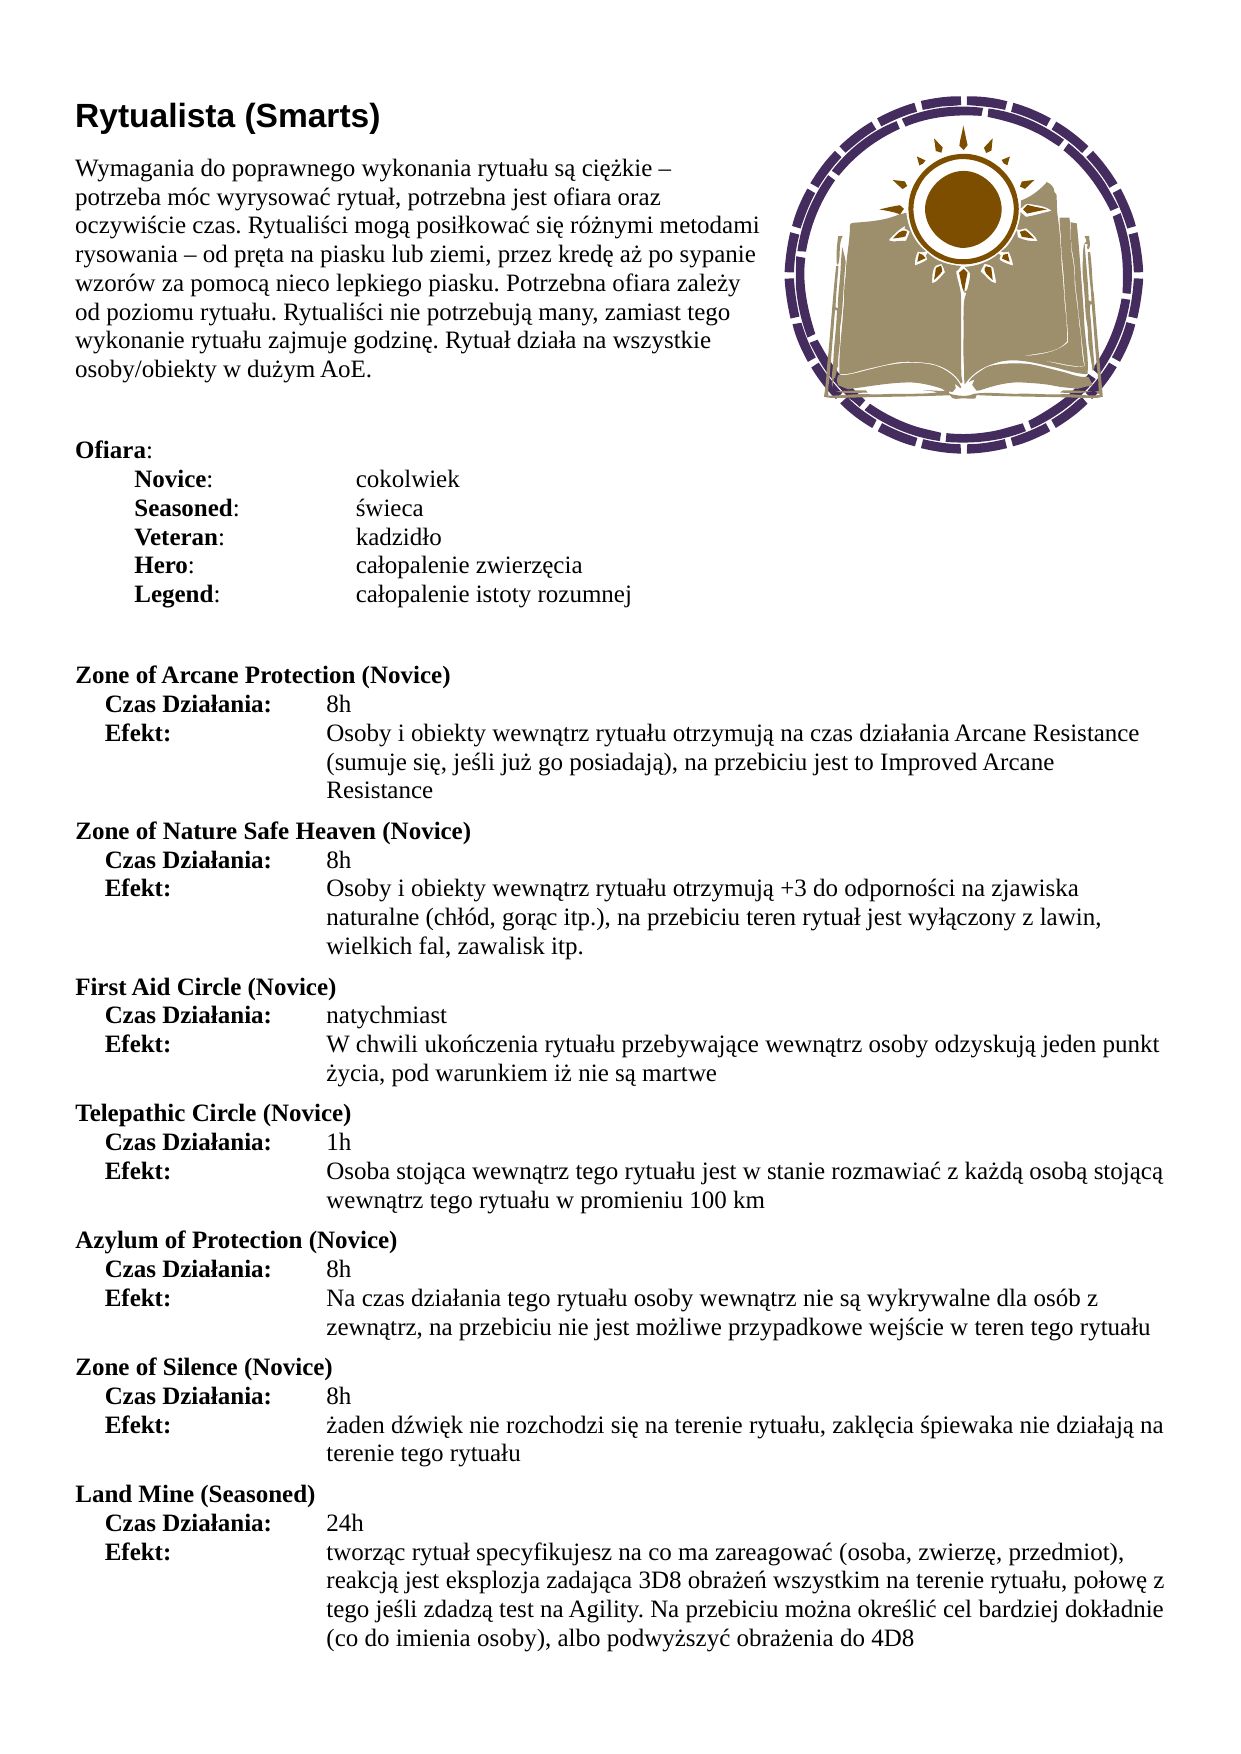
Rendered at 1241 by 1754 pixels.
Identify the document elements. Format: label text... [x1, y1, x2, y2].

text [1096, 153, 1165, 383]
text Wymagania do poprawnego wykonania rytuału są ciężkie – potrzeba móc wyrysować rytuał, potrzebna jest ofiara oraz oczywiście czas. Rytualiści mogą posiłkować się różnymi metodami rysowania – od pręta na piasku lub ziemi, przez kredę aż po sypanie wzorów za pomocą nieco lepkiego piasku. Potrzebna ofiara zależy od poziomu rytuału. Rytualiści nie potrzebują many, zamiast tego wykonanie rytuału zajmuje godzinę. Rytuał działa na wszystkie osoby/obiekty w dużym AoE. [75, 153, 832, 383]
subtitle [892, 107, 1036, 134]
text Zone of Arcane Protection (Novice) Czas Działania: 8h Efekt: Osoby i obiekty wewnątrz rytuału otrzymują na czas działania Arcane Resistance (sumuje się, jeśli już go posiadają), na przebiciu jest to Improved Arcane Resistance [75, 660, 1165, 804]
text [914, 160, 1013, 259]
text Ofiara: Novice: cokolwiek Seasoned: świeca Veteran: kadzidło Hero: całopalenie zwierzęcia Legend: całopalenie istoty rozumnej [75, 435, 1165, 608]
subtitle Rytualista (Smarts) [75, 96, 944, 134]
text [796, 153, 959, 355]
text Land Mine (Seasoned) Czas Działania: 24h Efekt: tworząc rytuał specyfikujesz na co ma zareagować (osoba, zwierzę, przedmiot), reakcją jest eksplozja zadająca 3D8 obrażeń wszystkim na terenie rytuału, połowę z tego jeśli zdadzą test na Agility. Na przebiciu można określić cel bardziej dokładnie (co do imienia osoby), albo podwyższyć obrażenia do 4D8 [75, 1479, 1165, 1652]
subtitle [984, 96, 1165, 134]
text Azylum of Protection (Novice) Czas Działania: 8h Efekt: Na czas działania tego rytuału osoby wewnątrz nie są wykrywalne dla osób z zewnątrz, na przebiciu nie jest możliwe przypadkowe wejście w teren tego rytuału [75, 1225, 1165, 1340]
text First Aid Circle (Novice) Czas Działania: natychmiast Efekt: W chwili ukończenia rytuału przebywające wewnątrz osoby odzyskują jeden punkt życia, pod warunkiem iż nie są martwe [75, 972, 1165, 1087]
text Zone of Silence (Novice) Czas Działania: 8h Efekt: żaden dźwięk nie rozchodzi się na terenie rytuału, zaklęcia śpiewaka nie działają na terenie tego rytuału [75, 1352, 1165, 1467]
text [968, 153, 1132, 355]
text Zone of Nature Safe Heaven (Novice) Czas Działania: 8h Efekt: Osoby i obiekty wewnątrz rytuału otrzymują +3 do odporności na zjawiska naturalne (chłód, gorąc itp.), na przebiciu teren rytuał jest wyłączony z lawin, wielkich fal, zawalisk itp. [75, 816, 1165, 960]
text Telepathic Circle (Novice) Czas Działania: 1h Efekt: Osoba stojąca wewnątrz tego rytuału jest w stanie rozmawiać z każdą osobą stojącą wewnątrz tego rytuału w promieniu 100 km [75, 1098, 1165, 1213]
